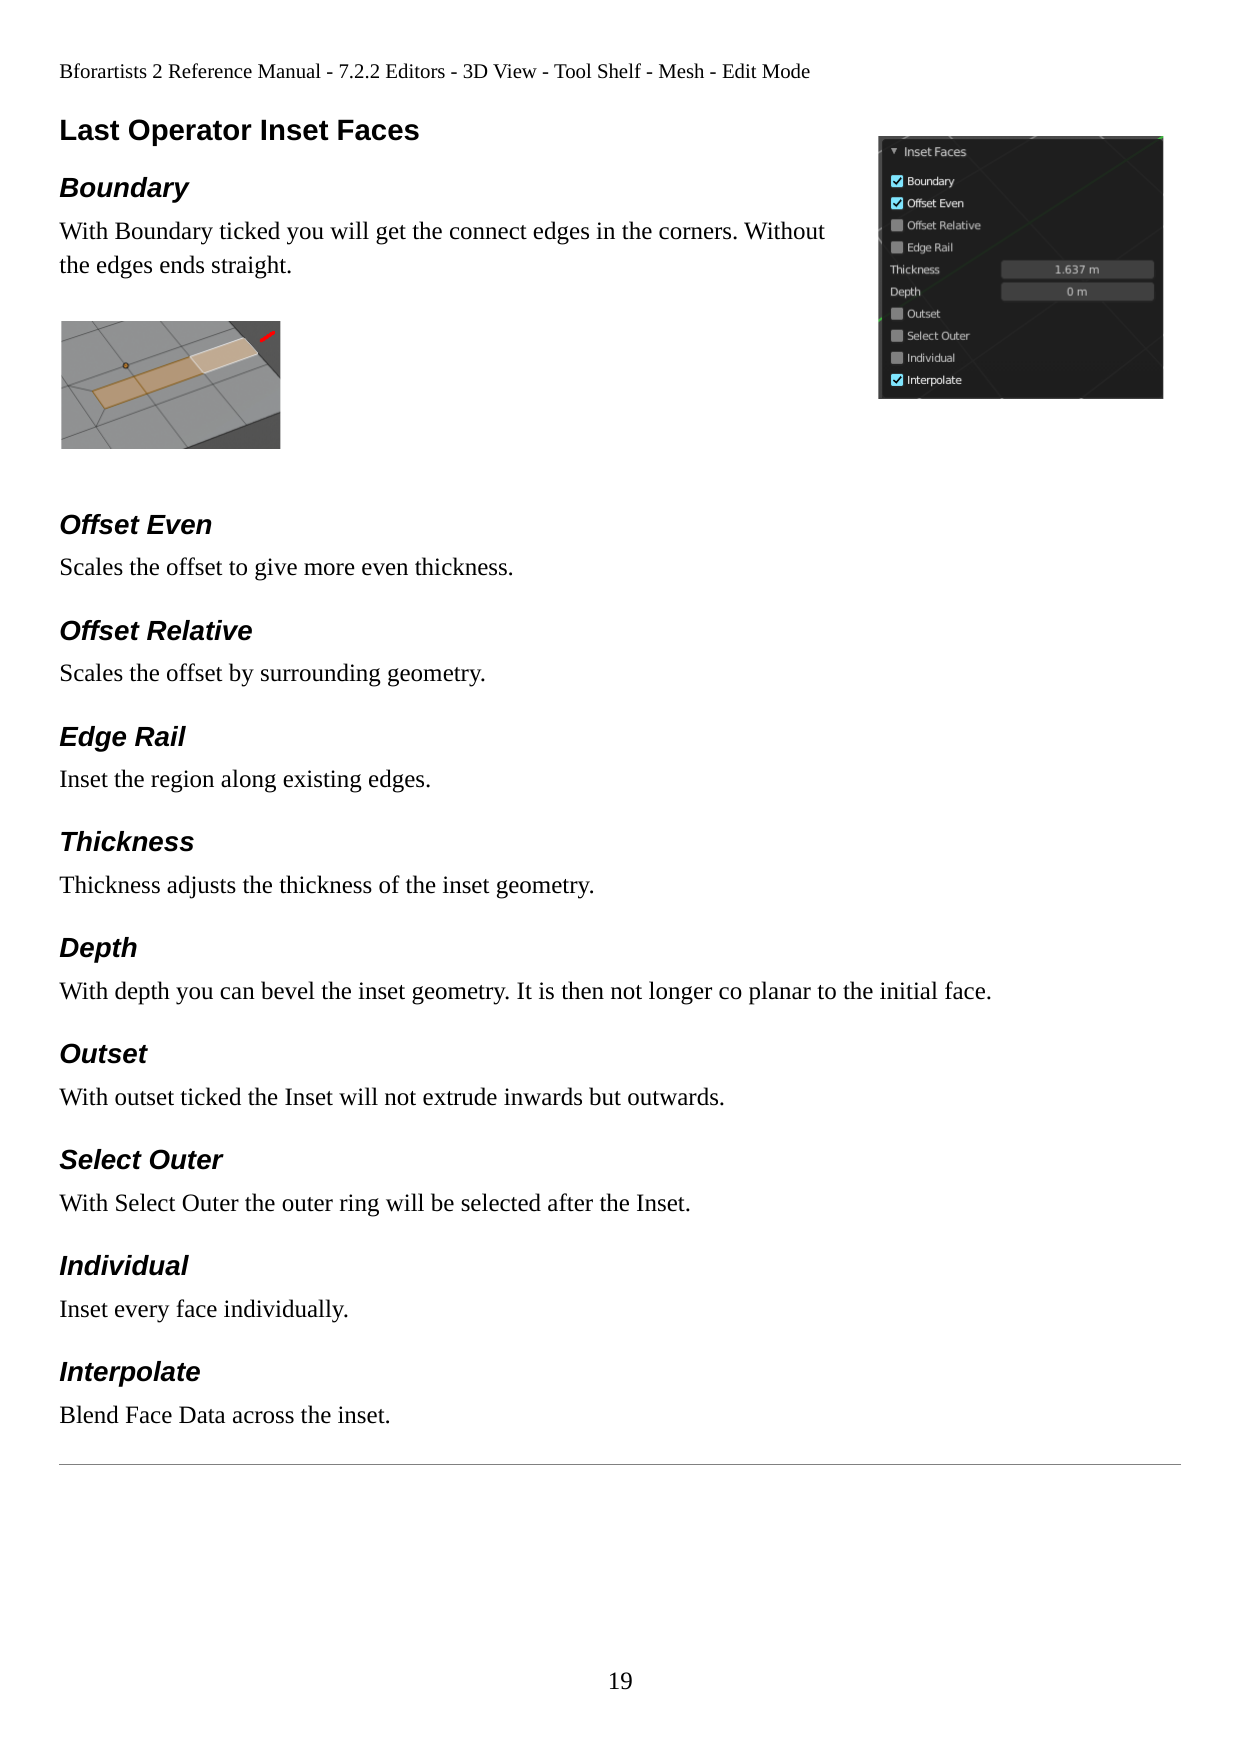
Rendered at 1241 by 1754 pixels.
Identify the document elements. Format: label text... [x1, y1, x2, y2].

text With depth you can bevel the inset geometry. It is then not longer co planar to the initial face. [59, 976, 1181, 1005]
subtitle Offset Relative [59, 614, 1181, 646]
subtitle Interpolate [59, 1356, 1181, 1387]
subtitle Last Operator Inset Faces [59, 113, 1181, 146]
text Thickness adjusts the thickness of the inset geometry. [59, 870, 1181, 899]
subtitle Outset [59, 1038, 1181, 1069]
text With outset ticked the Inset will not extrude inwards but outwards. [59, 1082, 1181, 1111]
subtitle Edge Rail [59, 720, 1181, 752]
text With Select Outer the outer ring will be selected after the Inset. [59, 1188, 1181, 1217]
text Blend Face Data across the inset. [59, 1400, 1181, 1429]
subtitle Boundary [59, 171, 878, 203]
text Inset the region along existing edges. [59, 764, 1181, 793]
subtitle Depth [59, 932, 1181, 964]
subtitle Thickness [59, 826, 1181, 858]
text Scales the offset to give more even thickness. [59, 552, 1181, 581]
subtitle [1164, 171, 1181, 203]
subtitle Offset Even [59, 508, 1181, 540]
text Scales the offset by surrounding geometry. [59, 658, 1181, 687]
text With Boundary ticked you will get the connect edges in the corners. Without the edges ends straight. [59, 216, 878, 279]
subtitle Individual [59, 1249, 1181, 1281]
picture [61, 321, 281, 449]
text Inset every face individually. [59, 1294, 1181, 1323]
subtitle Select Outer [59, 1144, 1181, 1176]
picture [878, 136, 1164, 399]
